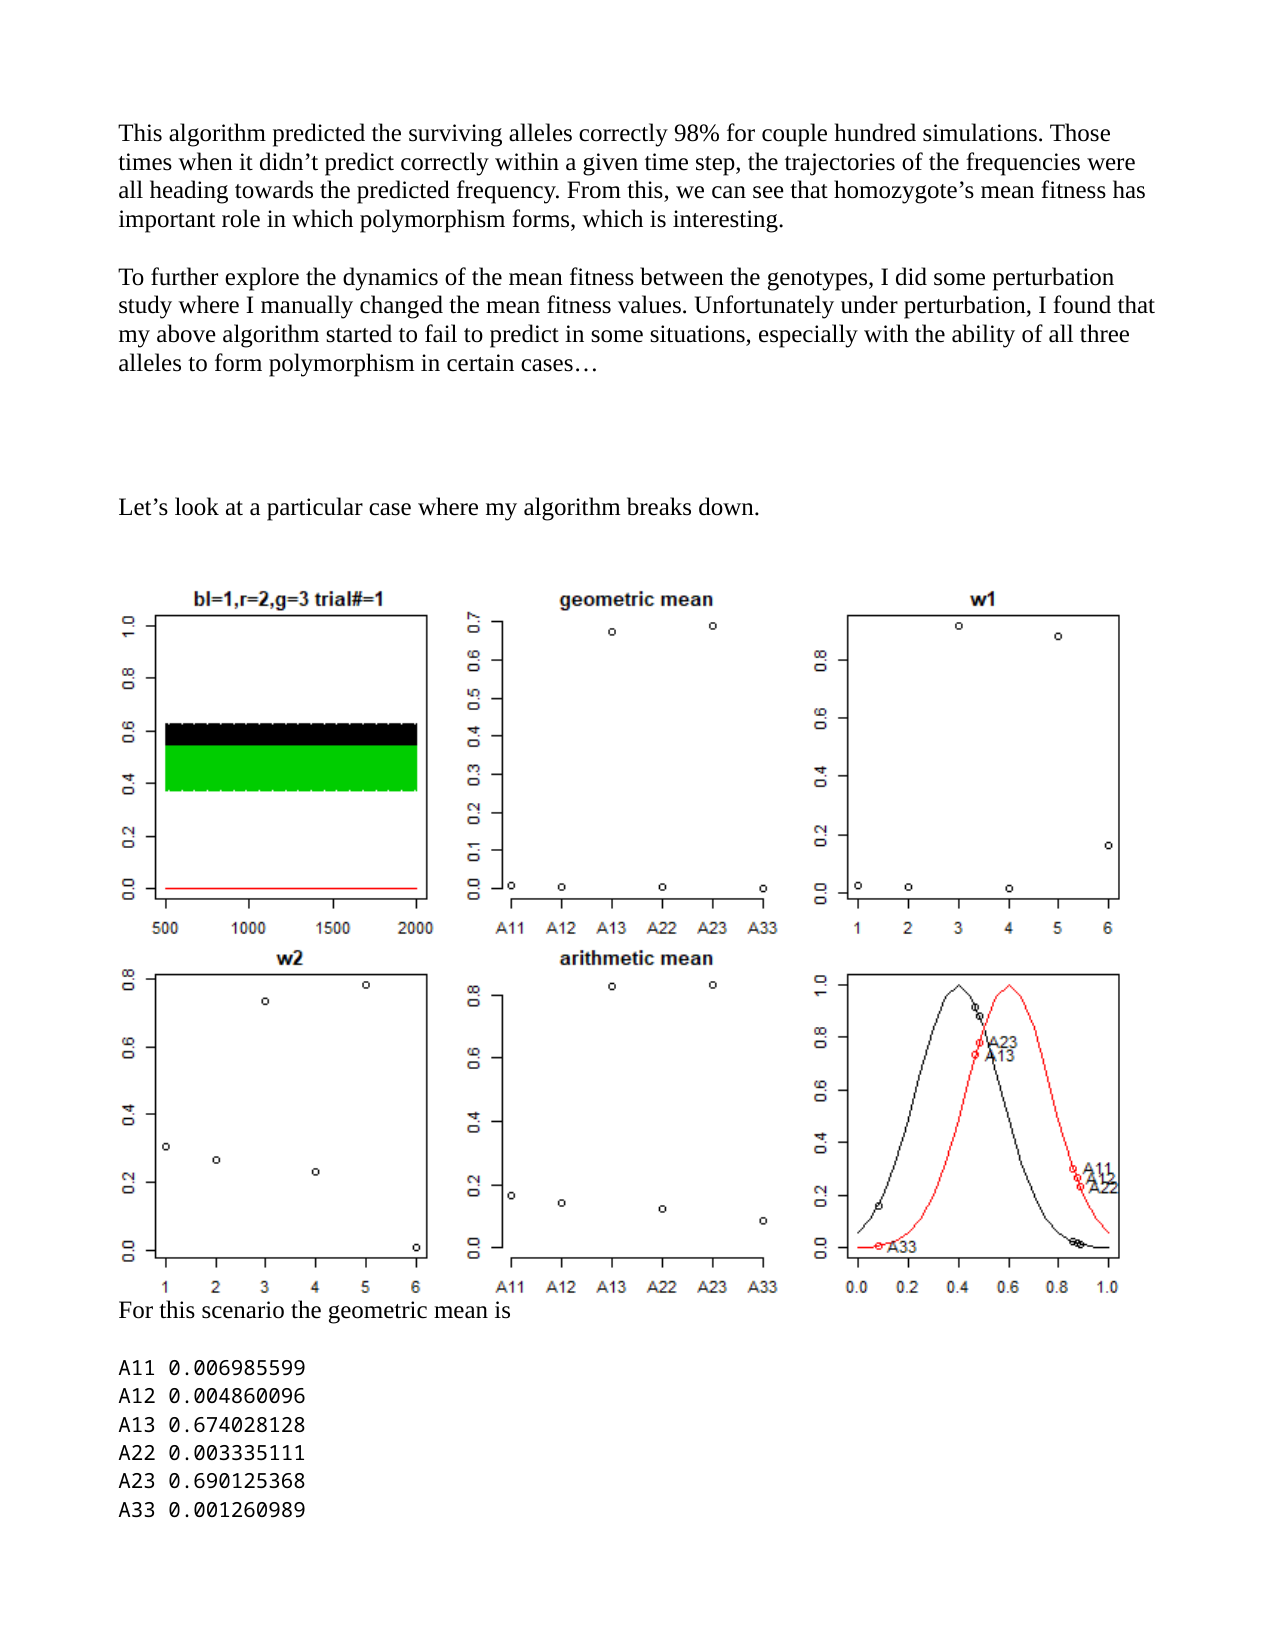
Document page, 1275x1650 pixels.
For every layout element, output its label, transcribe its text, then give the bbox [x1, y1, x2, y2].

text A11 0.006985599 [118, 1353, 1157, 1381]
text Let’s look at a particular case where my algorithm breaks down. [118, 492, 1157, 521]
text To further explore the dynamics of the mean fitness between the genotypes, I did some perturbation study where I manually changed the mean fitness values. Unfortunately under perturbation, I found that my above algorithm started to fail to predict in some situations, especially with the ability of all three alleles to form polymorphism in certain cases… [118, 262, 1157, 377]
text A33 0.001260989 [118, 1495, 1157, 1523]
text A23 0.690125368 [118, 1467, 1157, 1495]
text This algorithm predicted the surviving alleles correctly 98% for couple hundred simulations. Those times when it didn’t predict correctly within a given time step, the trajectories of the frequencies were all heading towards the predicted frequency. From this, we can see that homozygote’s mean fitness has important role in which polymorphism forms, which is interesting. [118, 118, 1157, 233]
text For this scenario the geometric mean is [118, 1296, 1157, 1324]
text A13 0.674028128 [118, 1410, 1157, 1438]
text A22 0.003335111 [118, 1438, 1157, 1467]
text A12 0.004860096 [118, 1381, 1157, 1410]
